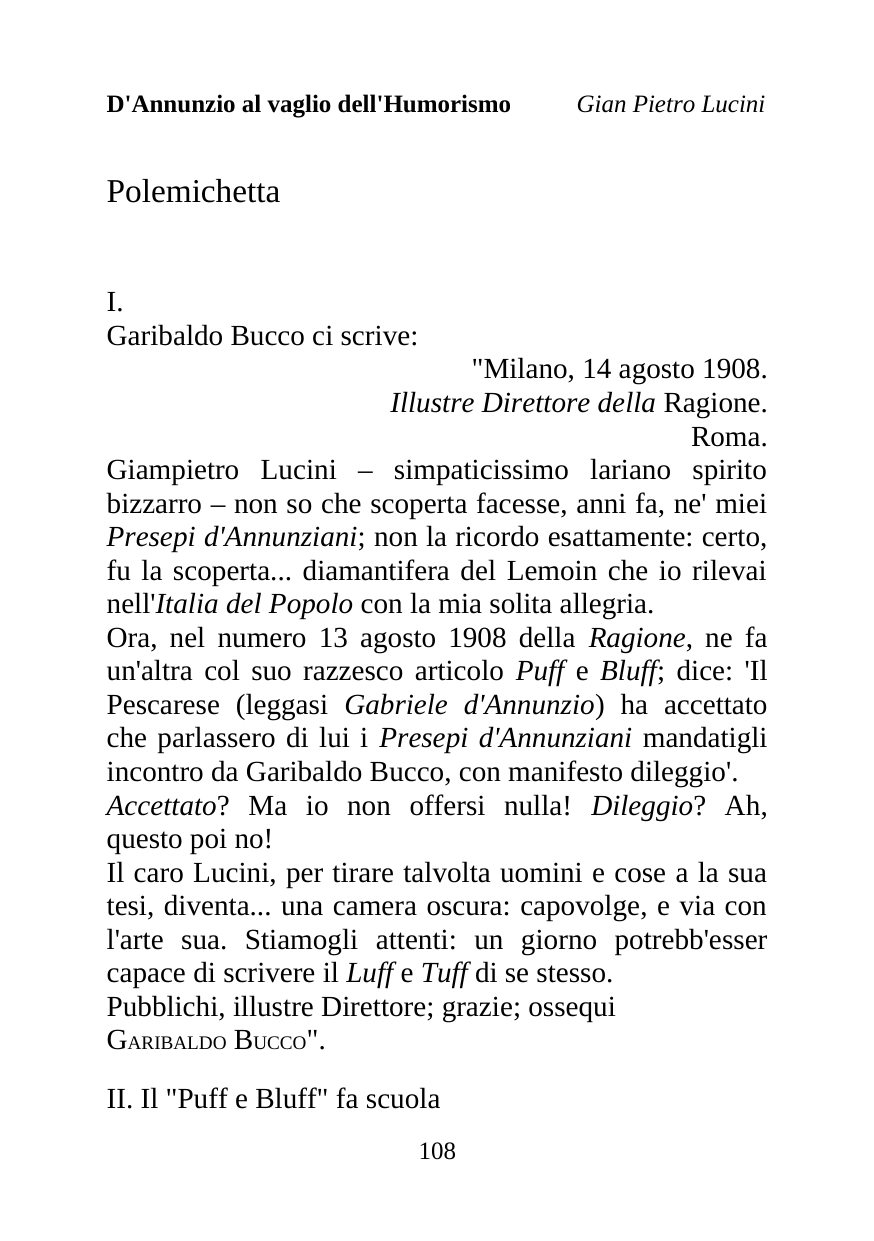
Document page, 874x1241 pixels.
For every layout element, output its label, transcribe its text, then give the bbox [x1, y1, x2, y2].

text I. [106, 284, 768, 318]
text II. Il "Puff e Bluff" fa scuola [106, 1081, 768, 1114]
text Illustre Direttore della Ragione. [106, 385, 768, 419]
text Giampietro Lucini – simpaticissimo lariano spirito bizzarro – non so che scoperta facesse, anni fa, ne' miei Presepi d'Annunziani; non la ricordo esattamente: certo, fu la scoperta... diamantifera del Lemoin che io rilevai nell'Italia del Popolo con la mia solita allegria. [106, 452, 768, 620]
text Pubblichi, illustre Direttore; grazie; ossequi [106, 989, 768, 1022]
text Ora, nel numero 13 agosto 1908 della Ragione, ne fa un'altra col suo razzesco articolo Puff e Bluff; dice: 'Il Pescarese (leggasi Gabriele d'Annunzio) ha accettato che parlassero di lui i Presepi d'Annunziani mandatigli incontro da Garibaldo Bucco, con manifesto dileggio'. [106, 620, 768, 788]
text Accettato? Ma io non offersi nulla! Dileggio? Ah, questo poi no! [106, 788, 768, 855]
subtitle Polemichetta [106, 171, 768, 209]
text Il caro Lucini, per tirare talvolta uomini e cose a la sua tesi, diventa... una camera oscura: capovolge, e via con l'arte sua. Stiamogli attenti: un giorno potrebb'esser capace di scrivere il Luff e Tuff di se stesso. [106, 855, 768, 989]
text Roma. [106, 419, 768, 452]
text "Milano, 14 agosto 1908. [106, 352, 768, 385]
text Garibaldo Bucco". [106, 1022, 768, 1056]
text Garibaldo Bucco ci scrive: [106, 318, 768, 352]
